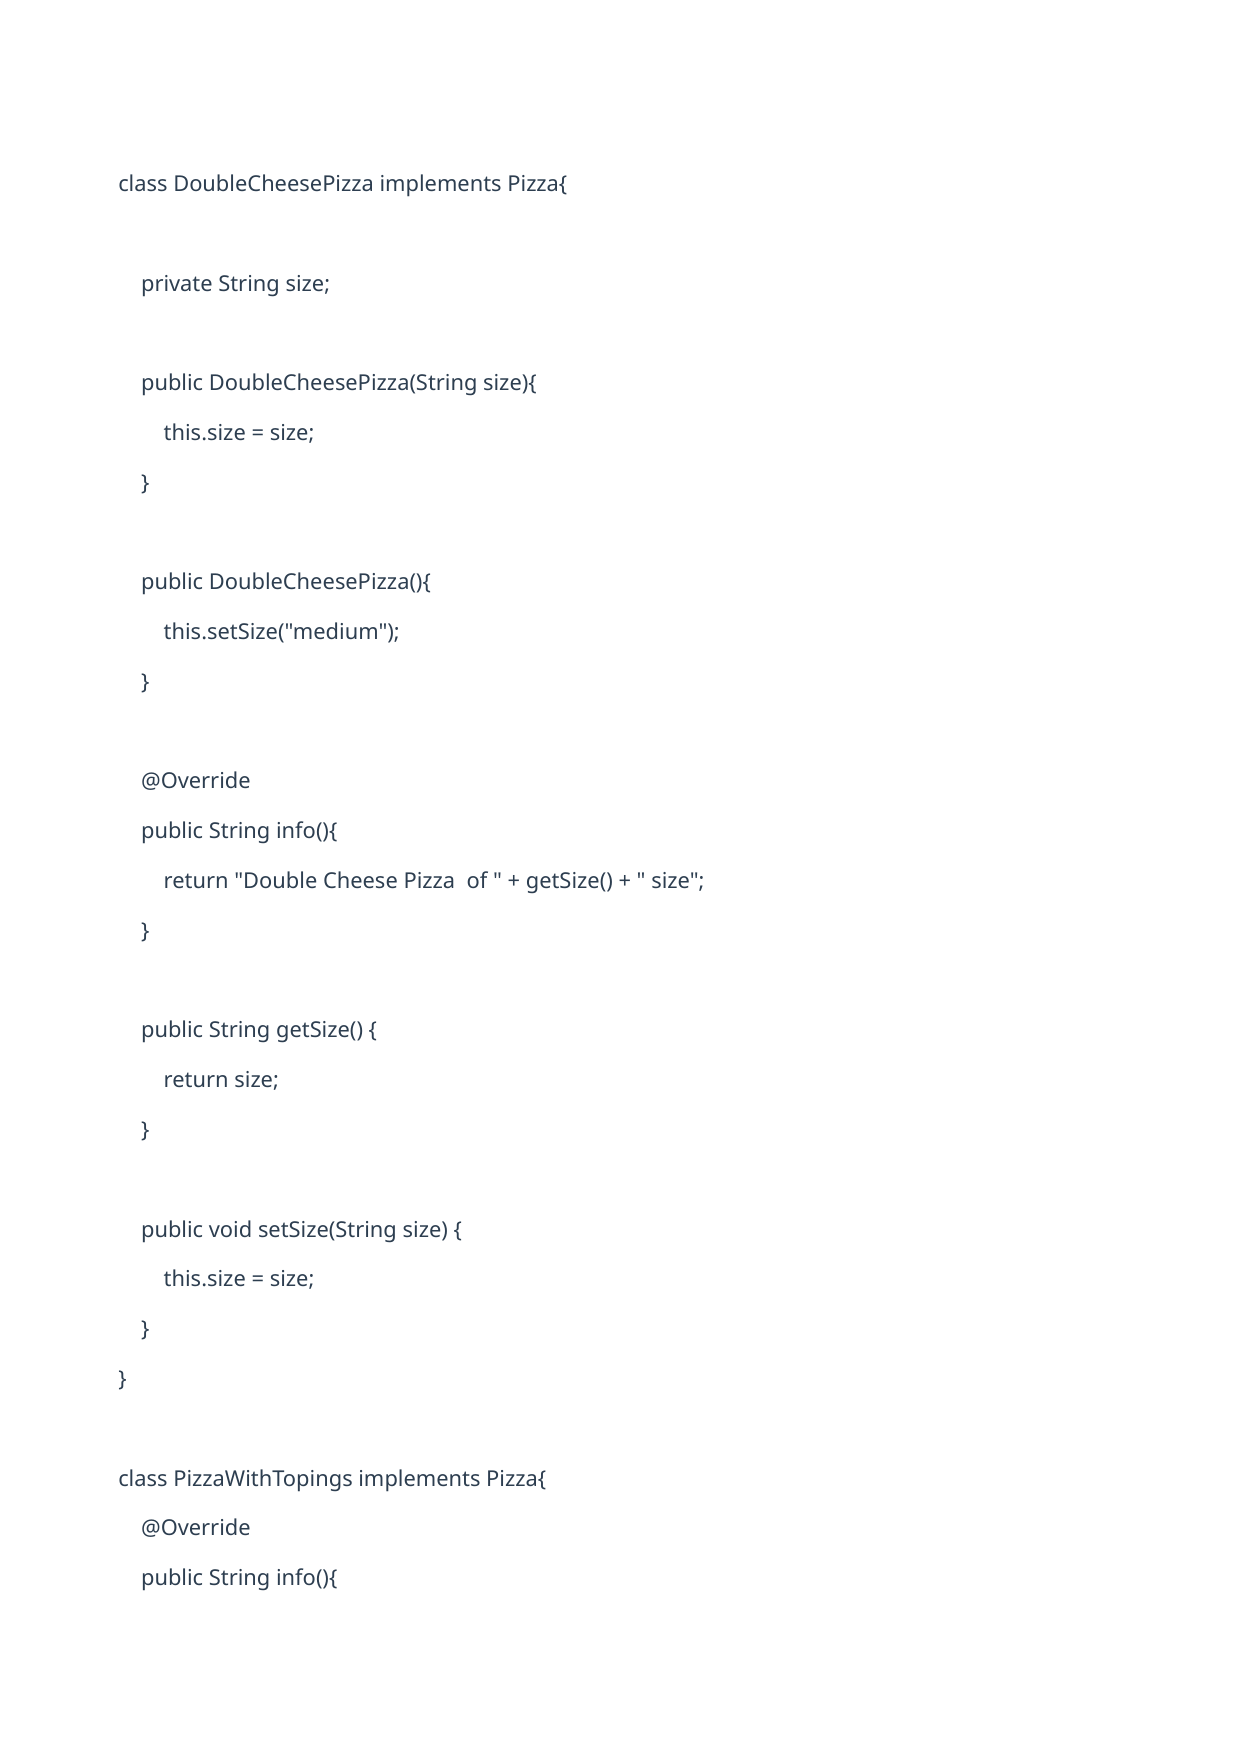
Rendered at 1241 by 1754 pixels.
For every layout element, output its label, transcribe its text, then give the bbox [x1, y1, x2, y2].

text } [118, 467, 1122, 496]
text return "Double Cheese Pizza of " + getSize() + " size"; [118, 865, 1122, 895]
text } [118, 915, 1122, 944]
text public String getSize() { [118, 1014, 1122, 1044]
text private String size; [118, 267, 1122, 297]
text return size; [118, 1064, 1122, 1094]
text public void setSize(String size) { [118, 1213, 1122, 1243]
text public DoubleCheesePizza(){ [118, 566, 1122, 596]
text this.size = size; [118, 1263, 1122, 1293]
text } [118, 666, 1122, 696]
text class DoubleCheesePizza implements Pizza{ [118, 168, 1122, 198]
text this.setSize("medium"); [118, 616, 1122, 646]
text public String info(){ [118, 815, 1122, 845]
text @Override [118, 765, 1122, 795]
text } [118, 1114, 1122, 1144]
text } [118, 1313, 1122, 1343]
text public DoubleCheesePizza(String size){ [118, 367, 1122, 397]
text } [118, 1363, 1122, 1393]
text @Override [118, 1512, 1122, 1542]
text public String info(){ [118, 1562, 1122, 1592]
text this.size = size; [118, 417, 1122, 447]
text class PizzaWithTopings implements Pizza{ [118, 1462, 1122, 1492]
